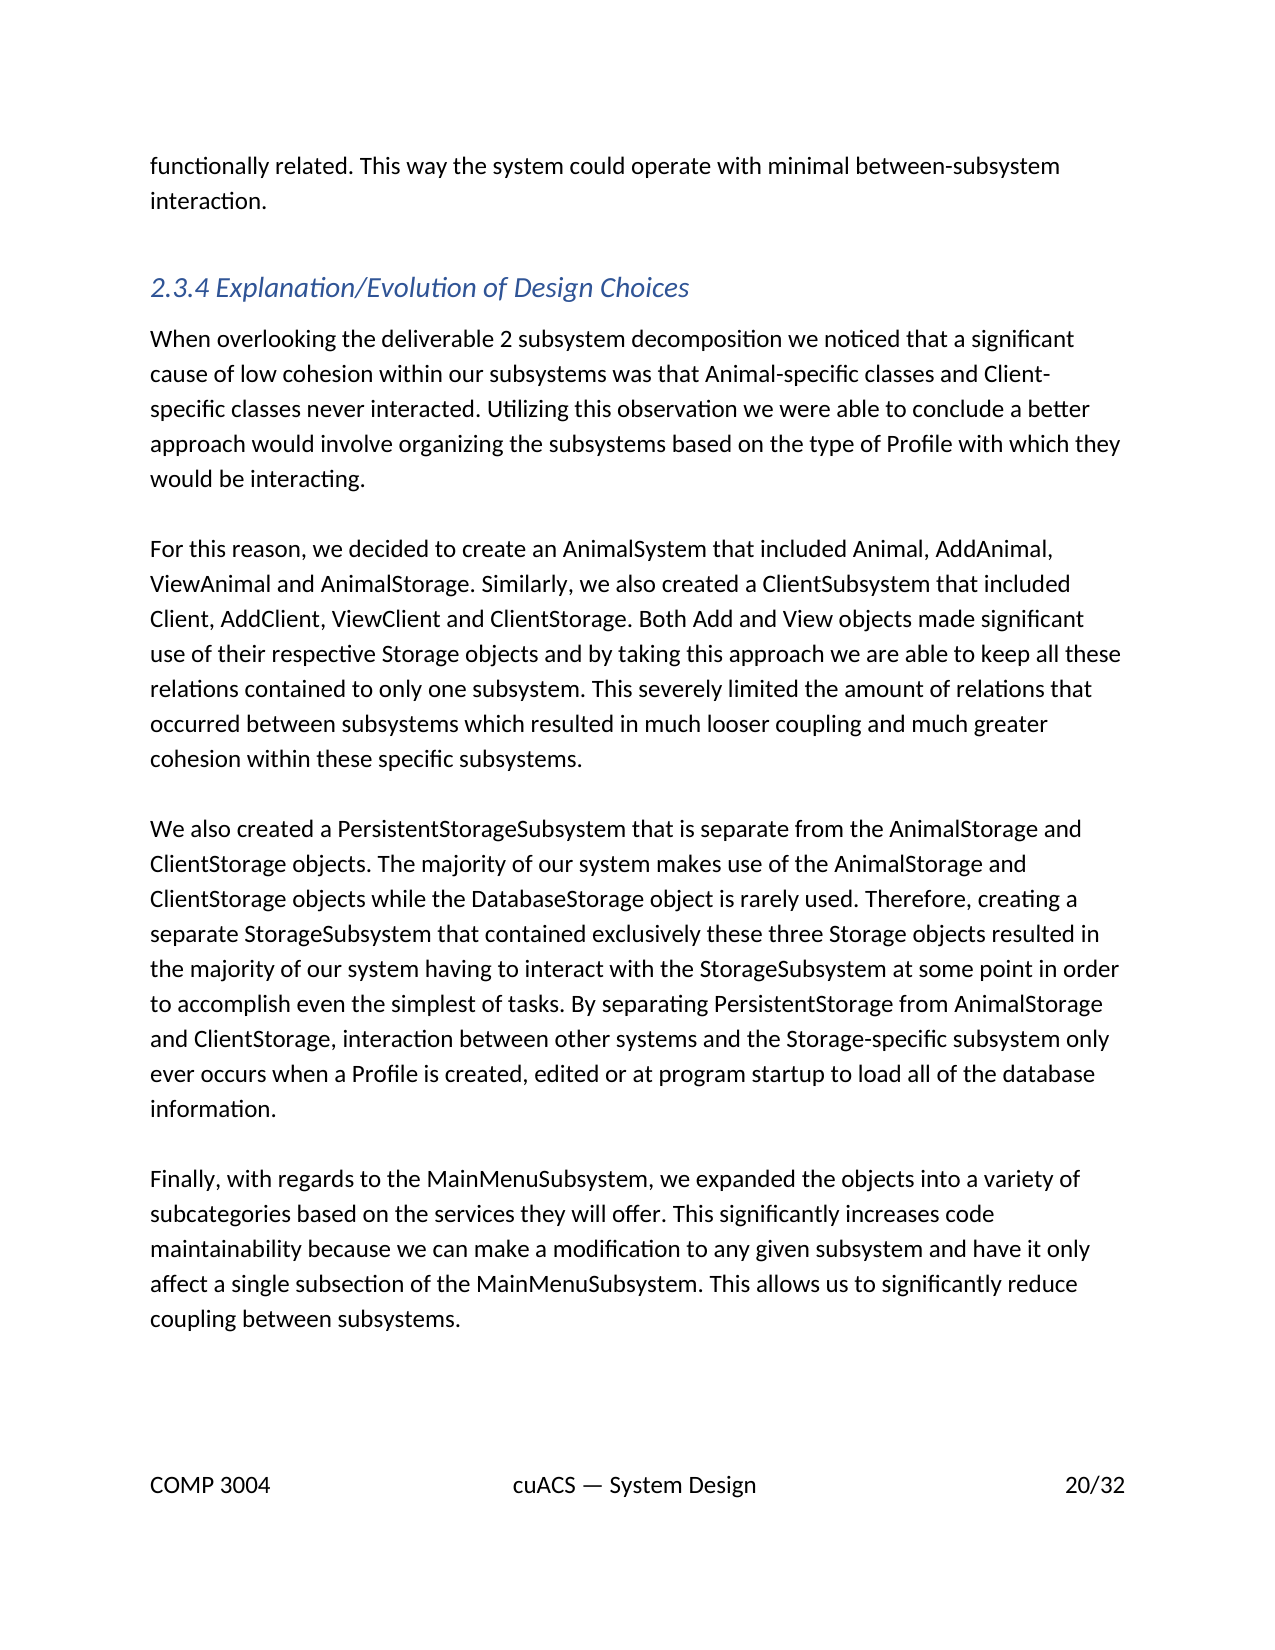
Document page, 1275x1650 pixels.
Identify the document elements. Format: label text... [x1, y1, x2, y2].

text We also created a PersistentStorageSubsystem that is separate from the AnimalStorage and ClientStorage objects. The majority of our system makes use of the AnimalStorage and ClientStorage objects while the DatabaseStorage object is rarely used. Therefore, creating a separate StorageSubsystem that contained exclusively these three Storage objects resulted in the majority of our system having to interact with the StorageSubsystem at some point in order to accomplish even the simplest of tasks. By separating PersistentStorage from AnimalStorage and ClientStorage, interaction between other systems and the Storage-specific subsystem only ever occurs when a Profile is created, edited or at program startup to load all of the database information. [150, 813, 1125, 1123]
subtitle 2.3.4 Explanation/Evolution of Design Choices [150, 269, 1125, 305]
text For this reason, we decided to create an AnimalSystem that included Animal, AddAnimal, ViewAnimal and AnimalStorage. Similarly, we also created a ClientSubsystem that included Client, AddClient, ViewClient and ClientStorage. Both Add and View objects made significant use of their respective Storage objects and by taking this approach we are able to keep all these relations contained to only one subsystem. This severely limited the amount of relations that occurred between subsystems which resulted in much looser coupling and much greater cohesion within these specific subsystems. [150, 533, 1125, 773]
text When overlooking the deliverable 2 subsystem decomposition we noticed that a significant cause of low cohesion within our subsystems was that Animal-specific classes and Client-specific classes never interacted. Utilizing this observation we were able to conclude a better approach would involve organizing the subsystems based on the type of Profile with which they would be interacting. [150, 323, 1125, 493]
text Finally, with regards to the MainMenuSubsystem, we expanded the objects into a variety of subcategories based on the services they will offer. This significantly increases code maintainability because we can make a modification to any given subsystem and have it only affect a single subsection of the MainMenuSubsystem. This allows us to significantly reduce coupling between subsystems. [150, 1163, 1125, 1333]
text functionally related. This way the system could operate with minimal between-subsystem interaction. [150, 150, 1125, 216]
